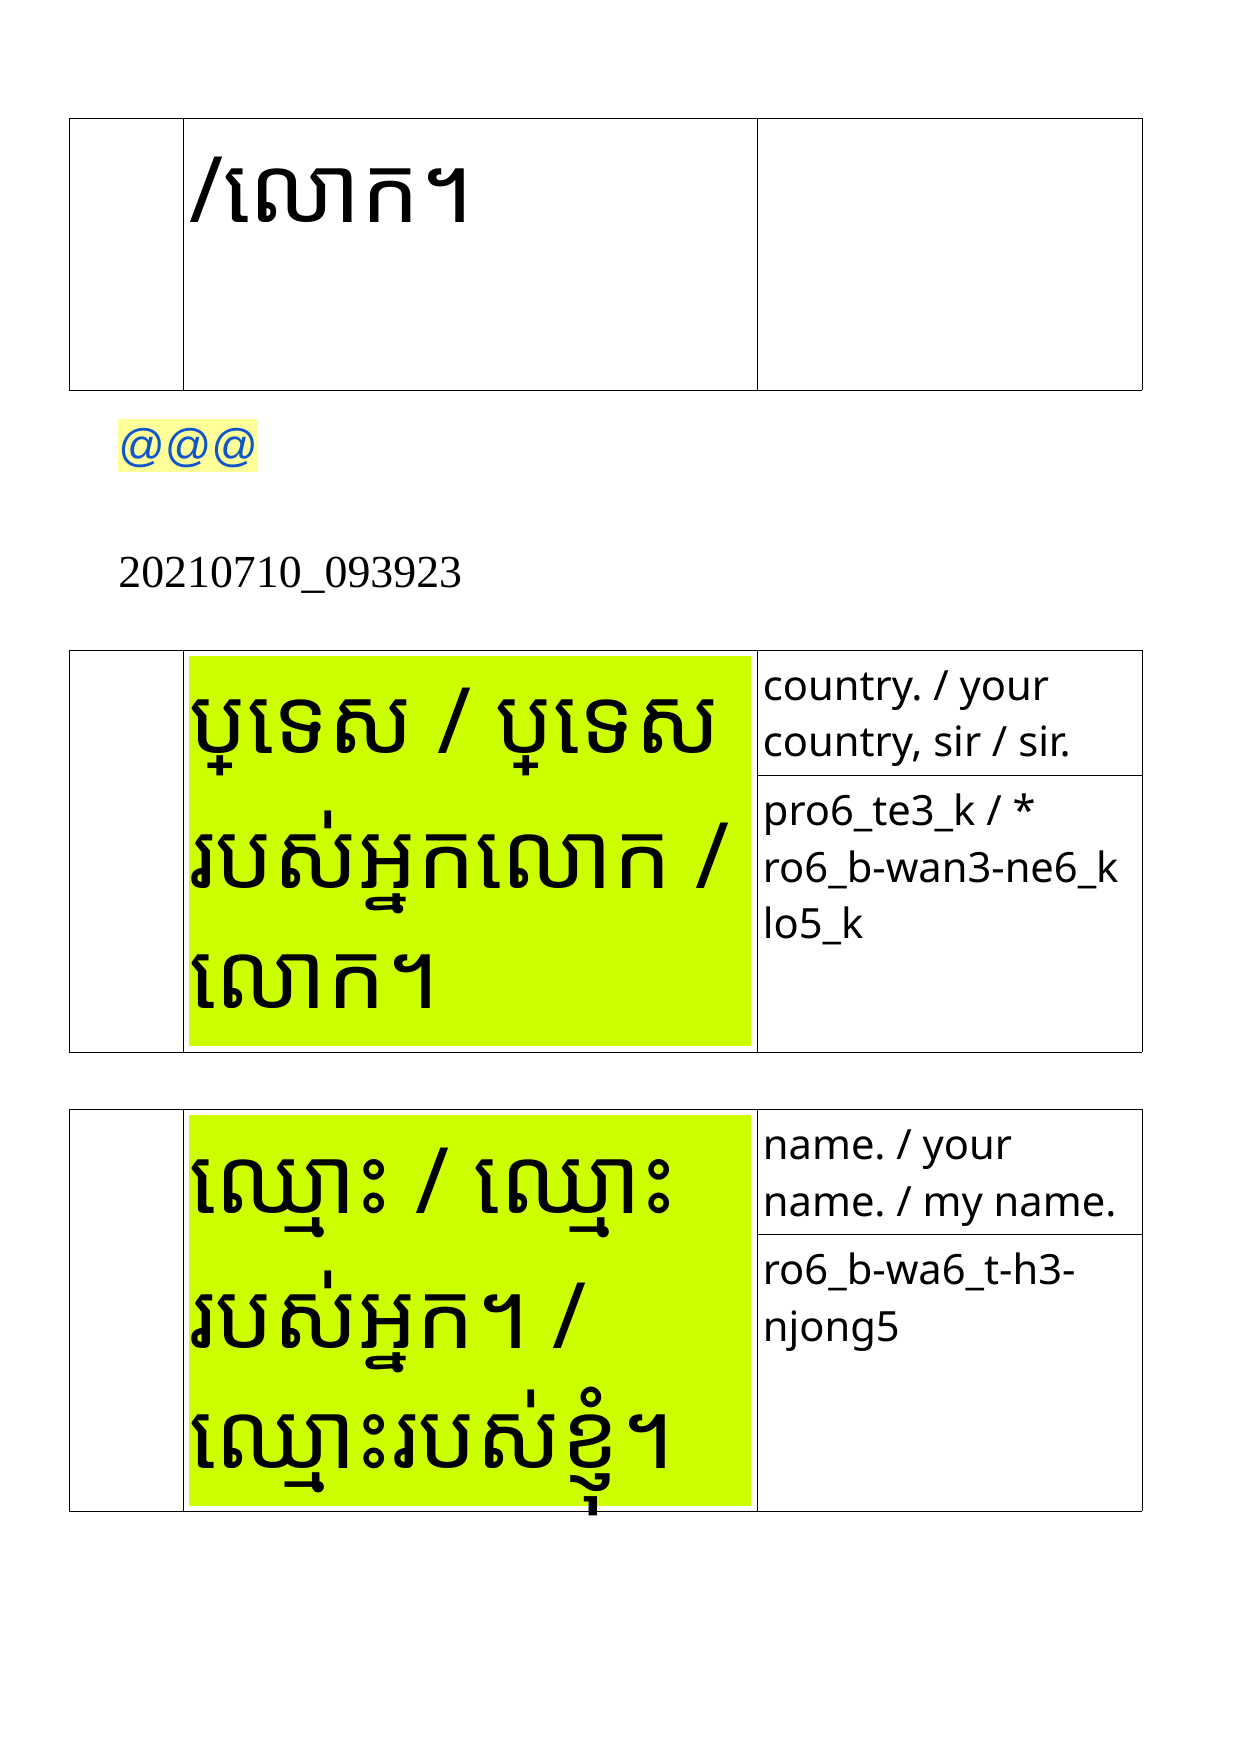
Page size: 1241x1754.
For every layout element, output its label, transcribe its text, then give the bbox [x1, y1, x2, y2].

table_header ឈ្មោះ / ឈ្មោះ​របស់​អ្នក។ / ឈ្មោះ​របស់ខ្ញុំ។ [184, 1110, 757, 1511]
text 20210710_093923 [118, 544, 1122, 597]
table_header country. / your country, sir / sir. [758, 651, 1142, 775]
table_header /លោក។ [184, 119, 757, 390]
table_cell [758, 119, 1142, 390]
table_header ប្រទេស / ប្រទេសរបស់អ្នកលោក / លោក។ [184, 651, 757, 1052]
table_cell ro6_b-wa6_t-h3-njong5 [758, 1235, 1142, 1511]
table_header [70, 651, 183, 1052]
table_header name. / your name. / my name. [758, 1110, 1142, 1234]
text @@@ [118, 419, 1122, 472]
table_header [70, 1110, 183, 1511]
table_cell pro6_te3_k / * ro6_b-wan3-ne6_k lo5_k [758, 776, 1142, 1052]
table_header [70, 119, 183, 390]
